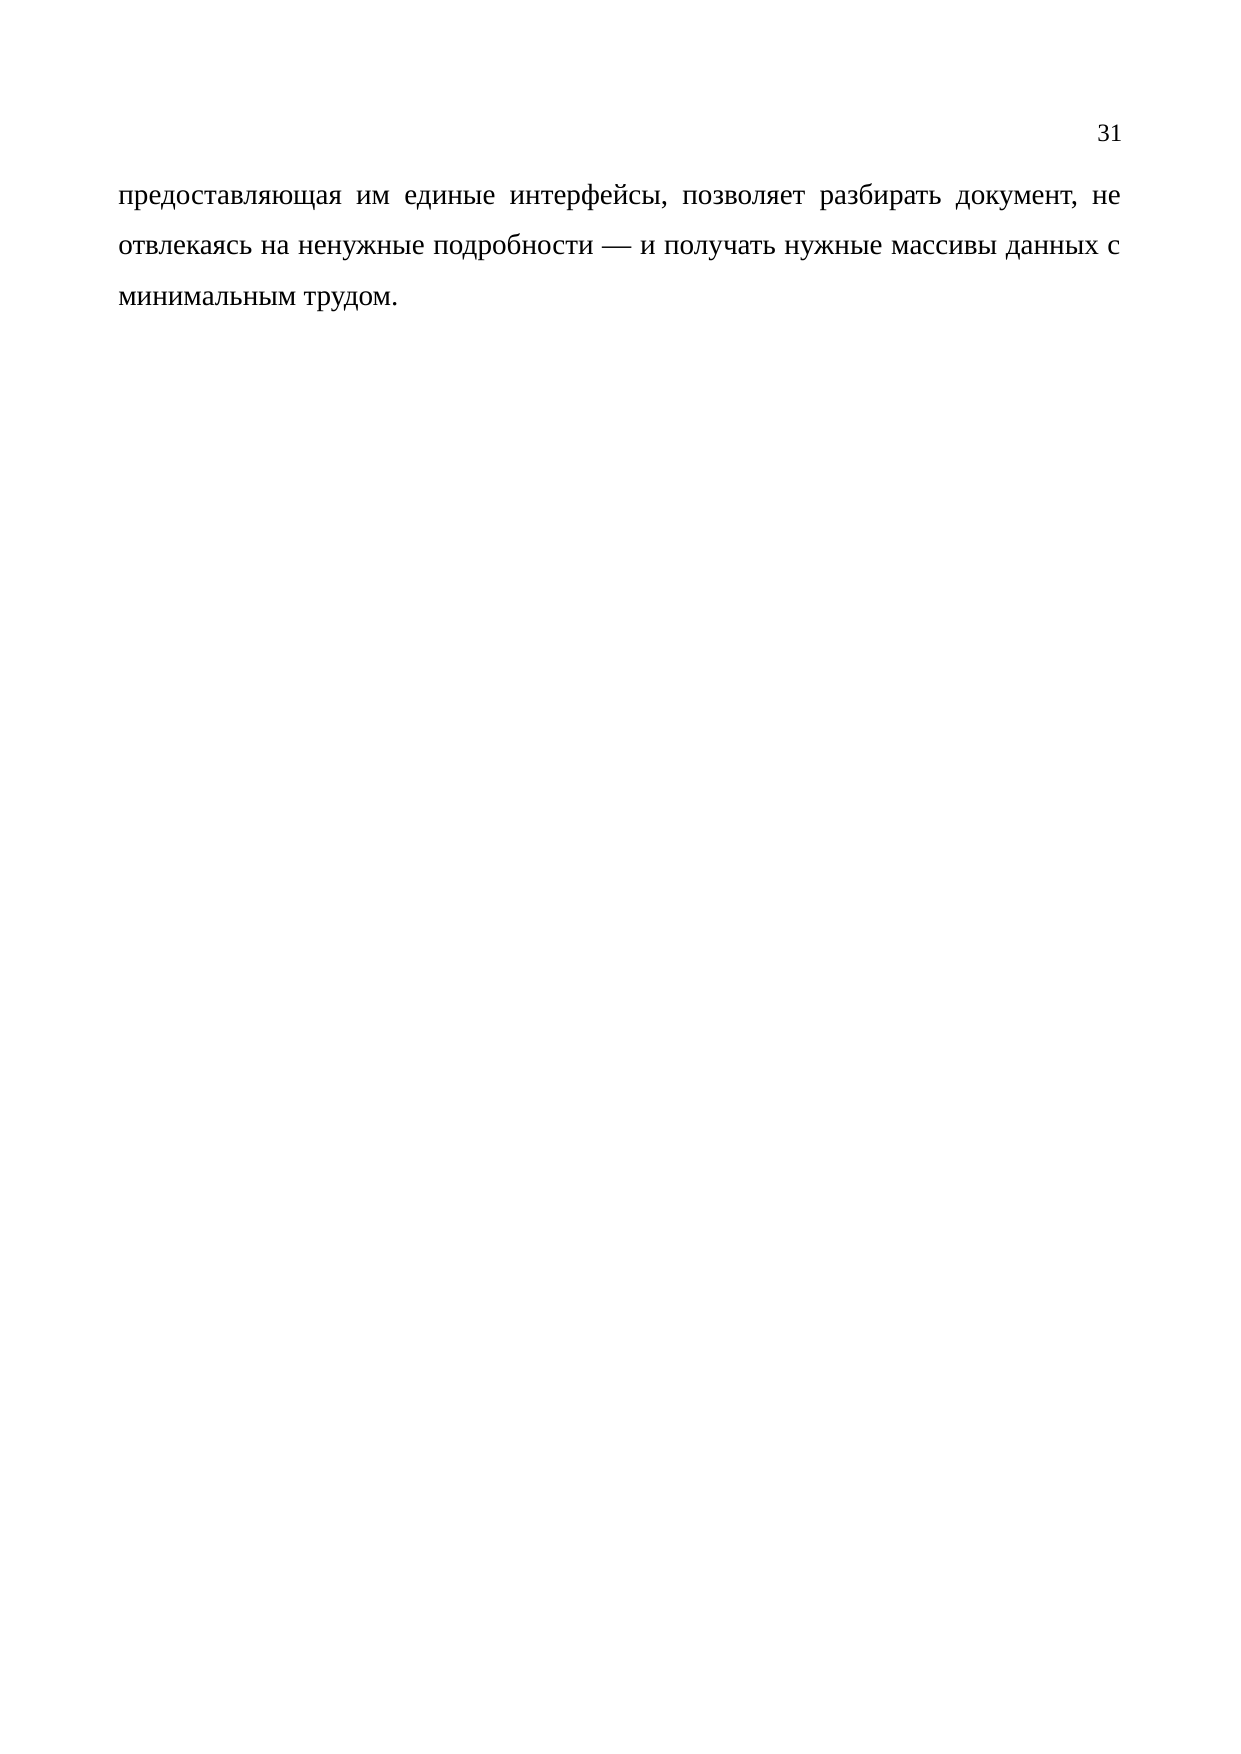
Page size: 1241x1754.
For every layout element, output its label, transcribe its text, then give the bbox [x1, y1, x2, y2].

list предоставляющая им единые интерфейсы, позволяет разбирать документ, не отвлекаясь на ненужные подробности — и получать нужные массивы данных с минимальным трудом. [81, 177, 1122, 311]
